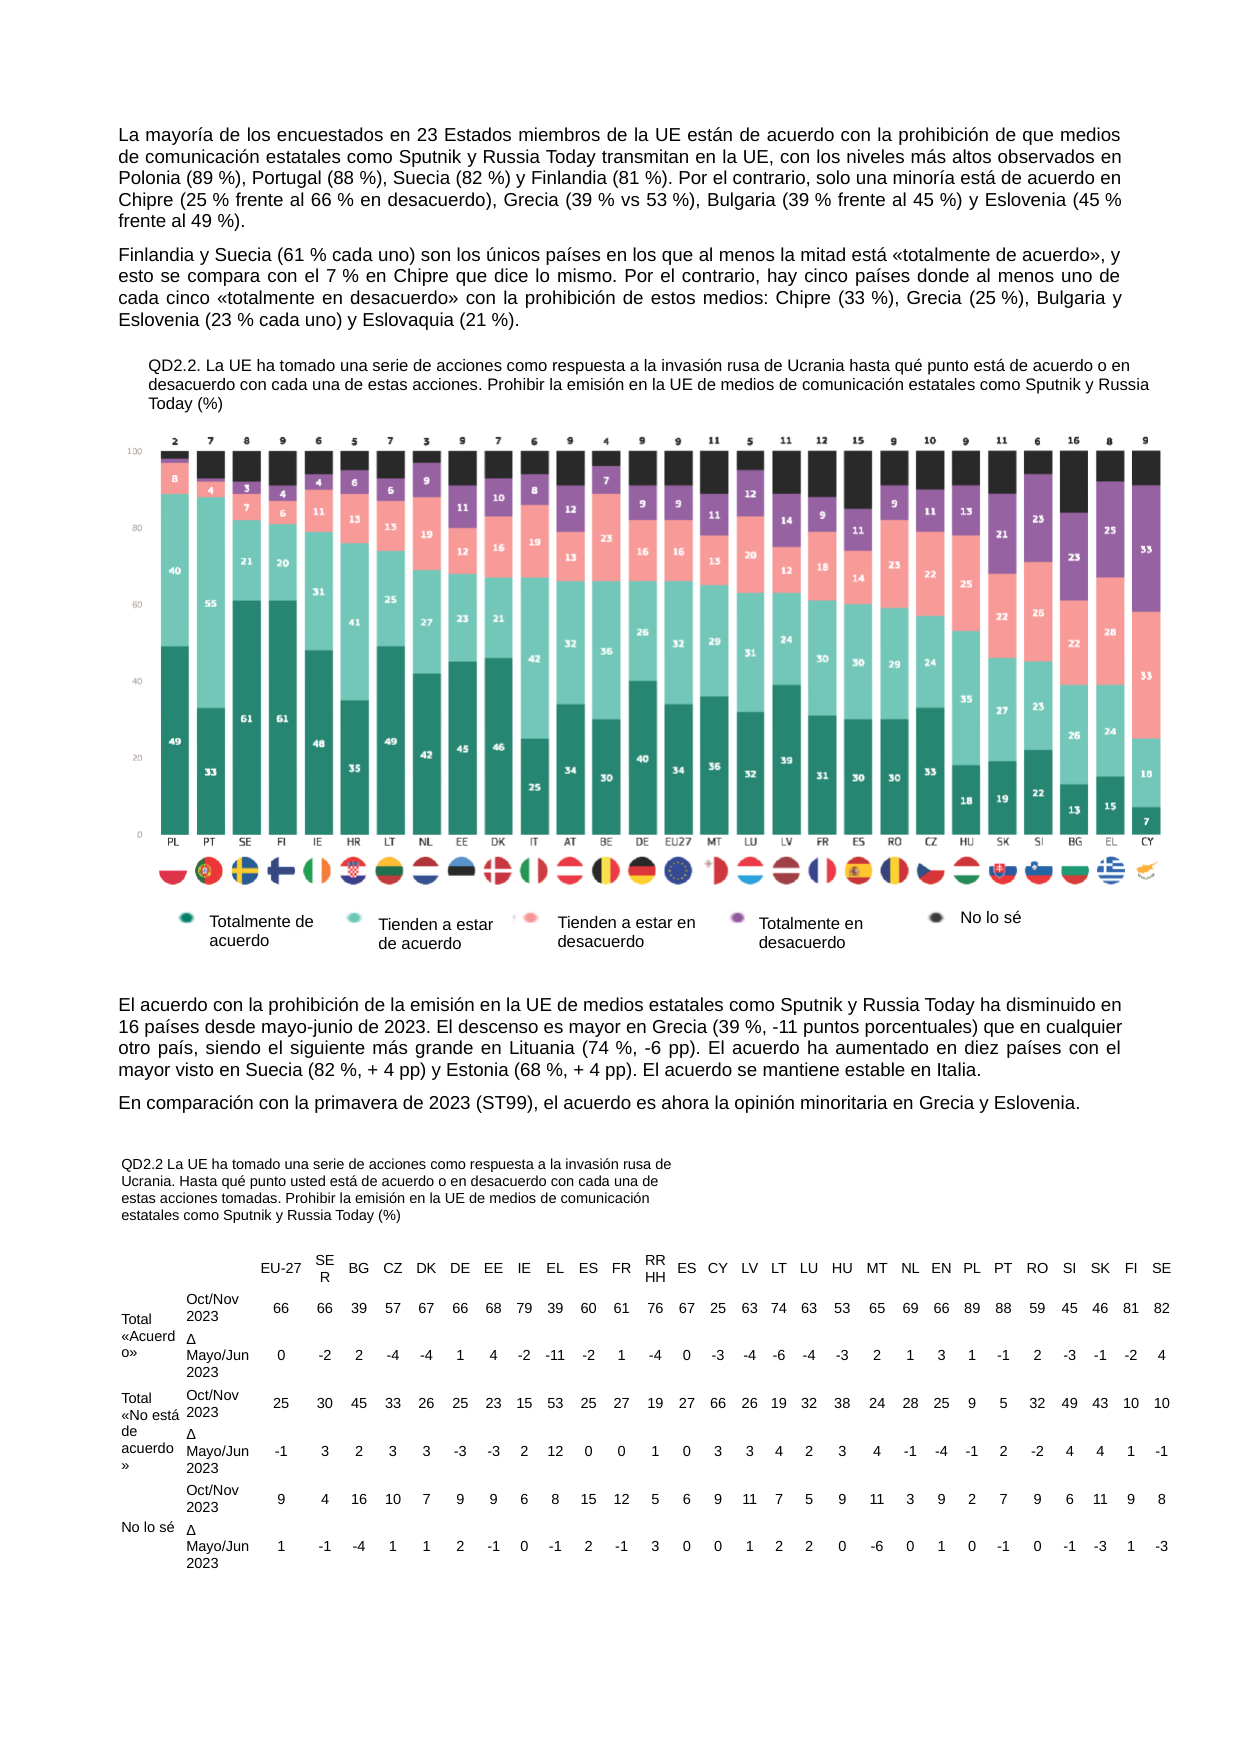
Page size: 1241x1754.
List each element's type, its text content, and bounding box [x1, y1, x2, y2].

table_cell [118, 1226, 183, 1249]
table_cell [183, 1249, 254, 1288]
table_cell CY [701, 1249, 735, 1288]
table_cell 43 [1084, 1384, 1117, 1423]
table_header [1145, 1153, 1178, 1226]
table_cell 2 [443, 1519, 477, 1574]
table_cell 10 [1145, 1384, 1178, 1423]
table_header [859, 1153, 894, 1226]
table_cell -1 [1055, 1519, 1084, 1574]
table_cell 2 [859, 1328, 894, 1383]
table_cell 66 [443, 1288, 477, 1327]
table_cell -3 [443, 1423, 477, 1479]
table_cell 9 [957, 1384, 987, 1423]
table_cell 53 [538, 1384, 572, 1423]
table_cell 4 [1084, 1423, 1117, 1479]
table_header [1117, 1153, 1145, 1226]
table_cell 1 [926, 1519, 957, 1574]
table_cell -3 [1084, 1519, 1117, 1574]
table_cell [443, 1226, 477, 1249]
table_cell [1117, 1226, 1145, 1249]
table_cell 6 [673, 1479, 701, 1518]
table_cell -1 [477, 1519, 510, 1574]
table_cell 5 [793, 1479, 825, 1518]
table_cell DK [409, 1249, 443, 1288]
table_cell 66 [701, 1384, 735, 1423]
table_cell 3 [701, 1423, 735, 1479]
table_cell [859, 1226, 894, 1249]
table_cell -1 [308, 1519, 341, 1574]
table_cell 27 [605, 1384, 638, 1423]
table_header [793, 1153, 825, 1226]
table_cell [638, 1226, 672, 1249]
table_cell [825, 1226, 859, 1249]
table_cell -11 [538, 1328, 572, 1383]
table_cell 39 [341, 1288, 376, 1327]
table_cell 1 [605, 1328, 638, 1383]
table_cell 2 [957, 1479, 987, 1518]
table_header [735, 1153, 764, 1226]
table_cell -4 [735, 1328, 764, 1383]
table_cell 9 [477, 1479, 510, 1518]
table_cell MT [859, 1249, 894, 1288]
table_cell 16 [341, 1479, 376, 1518]
table_cell 63 [735, 1288, 764, 1327]
table_cell 67 [409, 1288, 443, 1327]
table_cell 12 [538, 1423, 572, 1479]
table_cell -1 [605, 1519, 638, 1574]
table_cell [376, 1226, 409, 1249]
table_header [701, 1153, 735, 1226]
table_cell -3 [1055, 1328, 1084, 1383]
table_cell 26 [409, 1384, 443, 1423]
table_cell 4 [764, 1423, 793, 1479]
text En comparación con la primavera de 2023 (ST99), el acuerdo es ahora la opinión minoritaria en Grecia y Eslovenia. [118, 1092, 1122, 1114]
table_cell 28 [895, 1384, 926, 1423]
table_cell 9 [701, 1479, 735, 1518]
table_cell 3 [735, 1423, 764, 1479]
table_cell 81 [1117, 1288, 1145, 1327]
table_header [987, 1153, 1019, 1226]
table_cell [308, 1226, 341, 1249]
table_cell SER [308, 1249, 341, 1288]
table_cell 76 [638, 1288, 672, 1327]
table_header [1019, 1153, 1055, 1226]
table_cell 25 [926, 1384, 957, 1423]
table_cell 0 [605, 1423, 638, 1479]
table_cell [409, 1226, 443, 1249]
table_cell 23 [477, 1384, 510, 1423]
table_cell 3 [895, 1479, 926, 1518]
table_cell 1 [957, 1328, 987, 1383]
table_cell 6 [1055, 1479, 1084, 1518]
table_cell [1019, 1226, 1055, 1249]
table_cell [735, 1226, 764, 1249]
table_cell 1 [1117, 1519, 1145, 1574]
table_cell SI [1055, 1249, 1084, 1288]
table_cell 39 [538, 1288, 572, 1327]
table_cell [895, 1226, 926, 1249]
table_cell FI [1117, 1249, 1145, 1288]
table_cell 0 [673, 1328, 701, 1383]
table_cell 25 [701, 1288, 735, 1327]
table_cell 53 [825, 1288, 859, 1327]
table_cell -3 [701, 1328, 735, 1383]
table_cell 1 [638, 1423, 672, 1479]
table_cell 4 [1055, 1423, 1084, 1479]
table_cell -1 [987, 1519, 1019, 1574]
table_cell HU [825, 1249, 859, 1288]
table_cell 4 [308, 1479, 341, 1518]
table_cell -2 [308, 1328, 341, 1383]
table_cell [538, 1226, 572, 1249]
table_cell 88 [987, 1288, 1019, 1327]
table_cell -2 [572, 1328, 605, 1383]
table_cell [764, 1226, 793, 1249]
table_cell IE [510, 1249, 538, 1288]
table_cell -1 [1145, 1423, 1178, 1479]
table_cell -4 [341, 1519, 376, 1574]
table_cell 30 [308, 1384, 341, 1423]
table_header [1055, 1153, 1084, 1226]
table_cell ES [572, 1249, 605, 1288]
table_cell SE [1145, 1249, 1178, 1288]
table_cell DE [443, 1249, 477, 1288]
table_cell RRHH [638, 1249, 672, 1288]
table_cell BG [341, 1249, 376, 1288]
table_cell 9 [1117, 1479, 1145, 1518]
table_header [1084, 1153, 1117, 1226]
table_cell 4 [477, 1328, 510, 1383]
table_cell 0 [572, 1423, 605, 1479]
table_cell [254, 1226, 308, 1249]
table_cell 0 [701, 1519, 735, 1574]
text Finlandia y Suecia (61 % cada uno) son los únicos países en los que al menos la mitad está «totalmente de acuerdo», y esto se compara con el 7 % en Chipre que dice lo mismo. Por el contrario, hay cinco países donde al menos uno de cada cinco «totalmente en desacuerdo» con la prohibición de estos medios: Chipre (33 %), Grecia (25 %), Bulgaria y Eslovenia (23 % cada uno) y Eslovaquia (21 %). [118, 244, 1122, 330]
table_cell 66 [254, 1288, 308, 1327]
table_cell 1 [735, 1519, 764, 1574]
table_cell 9 [926, 1479, 957, 1518]
table_cell Δ Mayo/Jun 2023 [183, 1423, 254, 1479]
table_cell 2 [341, 1423, 376, 1479]
table_cell 1 [376, 1519, 409, 1574]
table_cell 65 [859, 1288, 894, 1327]
table_cell [118, 1249, 183, 1288]
table_cell 3 [409, 1423, 443, 1479]
table_cell 33 [376, 1384, 409, 1423]
table_cell -4 [926, 1423, 957, 1479]
table_cell 0 [957, 1519, 987, 1574]
table_cell 89 [957, 1288, 987, 1327]
table_cell Oct/Nov 2023 [183, 1384, 254, 1423]
table_cell 3 [926, 1328, 957, 1383]
table_cell PL [957, 1249, 987, 1288]
text El acuerdo con la prohibición de la emisión en la UE de medios estatales como Sputnik y Russia Today ha disminuido en 16 países desde mayo-junio de 2023. El descenso es mayor en Grecia (39 %, -11 puntos porcentuales) que en cualquier otro país, siendo el siguiente más grande en Lituania (74 %, -6 pp). El acuerdo ha aumentado en diez países con el mayor visto en Suecia (82 %, + 4 pp) y Estonia (68 %, + 4 pp). El acuerdo se mantiene estable en Italia. [118, 994, 1122, 1080]
table_cell 32 [1019, 1384, 1055, 1423]
table_cell 46 [1084, 1288, 1117, 1327]
table_cell 1 [443, 1328, 477, 1383]
table_cell -4 [376, 1328, 409, 1383]
table_cell ES [673, 1249, 701, 1288]
picture [164, 899, 951, 937]
table_cell LU [793, 1249, 825, 1288]
table_cell 82 [1145, 1288, 1178, 1327]
table_cell [957, 1226, 987, 1249]
table_cell 2 [764, 1519, 793, 1574]
table_cell [572, 1226, 605, 1249]
table_cell -1 [1084, 1328, 1117, 1383]
table_cell 69 [895, 1288, 926, 1327]
table_cell 9 [254, 1479, 308, 1518]
table_cell EE [477, 1249, 510, 1288]
table_cell 11 [735, 1479, 764, 1518]
table_cell EU-27 [254, 1249, 308, 1288]
table_cell 27 [673, 1384, 701, 1423]
table_cell 4 [1145, 1328, 1178, 1383]
table_cell 10 [1117, 1384, 1145, 1423]
table_cell 68 [477, 1288, 510, 1327]
table_header [764, 1153, 793, 1226]
table_cell 15 [572, 1479, 605, 1518]
table_cell -2 [1019, 1423, 1055, 1479]
table_cell 25 [254, 1384, 308, 1423]
table_cell 9 [443, 1479, 477, 1518]
table_cell 2 [572, 1519, 605, 1574]
table_cell 5 [638, 1479, 672, 1518]
table_cell 60 [572, 1288, 605, 1327]
table_cell 38 [825, 1384, 859, 1423]
table_cell EN [926, 1249, 957, 1288]
table_header [825, 1153, 859, 1226]
table_cell -1 [254, 1423, 308, 1479]
table_cell -1 [957, 1423, 987, 1479]
table_cell 7 [764, 1479, 793, 1518]
table_cell 66 [308, 1288, 341, 1327]
table_cell 57 [376, 1288, 409, 1327]
table_cell 45 [341, 1384, 376, 1423]
table_cell 2 [793, 1423, 825, 1479]
table_cell 10 [376, 1479, 409, 1518]
table_cell -2 [1117, 1328, 1145, 1383]
table_cell EL [538, 1249, 572, 1288]
table_cell 8 [538, 1479, 572, 1518]
table_header QD2.2 La UE ha tomado una serie de acciones como respuesta a la invasión rusa de Ucrania. Hasta qué punto usted está de acuerdo o en desacuerdo con cada una de estas acciones tomadas. Prohibir la emisión en la UE de medios de comunicación estatales como Sputnik y Russia Today (%) [118, 1153, 701, 1226]
table_cell 66 [926, 1288, 957, 1327]
table_cell LT [764, 1249, 793, 1288]
table_cell 49 [1055, 1384, 1084, 1423]
table_cell 9 [825, 1479, 859, 1518]
table_header [957, 1153, 987, 1226]
table_cell 7 [987, 1479, 1019, 1518]
table_cell [183, 1226, 254, 1249]
table_cell 0 [673, 1423, 701, 1479]
table_cell 24 [859, 1384, 894, 1423]
table_cell [1145, 1226, 1178, 1249]
table_cell 1 [895, 1328, 926, 1383]
table_cell [341, 1226, 376, 1249]
table_cell 12 [605, 1479, 638, 1518]
table_cell 19 [764, 1384, 793, 1423]
table_cell 3 [308, 1423, 341, 1479]
table_cell -4 [638, 1328, 672, 1383]
table_cell [793, 1226, 825, 1249]
table_cell 2 [341, 1328, 376, 1383]
table_header [926, 1153, 957, 1226]
table_cell Oct/Nov 2023 [183, 1479, 254, 1518]
table_cell 9 [1019, 1479, 1055, 1518]
table_cell 11 [859, 1479, 894, 1518]
table_cell -4 [793, 1328, 825, 1383]
table_cell -1 [538, 1519, 572, 1574]
table_cell 32 [793, 1384, 825, 1423]
table_cell -6 [859, 1519, 894, 1574]
table_cell 2 [510, 1423, 538, 1479]
table_cell PT [987, 1249, 1019, 1288]
table_cell 79 [510, 1288, 538, 1327]
table_cell -1 [895, 1423, 926, 1479]
table_cell [926, 1226, 957, 1249]
table_cell 61 [605, 1288, 638, 1327]
table_cell -4 [409, 1328, 443, 1383]
table_cell Total «No está de acuerdo» [118, 1384, 183, 1479]
table_cell 1 [1117, 1423, 1145, 1479]
table_cell 0 [510, 1519, 538, 1574]
table_cell -2 [510, 1328, 538, 1383]
table_cell 26 [735, 1384, 764, 1423]
table_cell LV [735, 1249, 764, 1288]
table_cell [510, 1226, 538, 1249]
table_cell 2 [1019, 1328, 1055, 1383]
table_cell Δ Mayo/Jun 2023 [183, 1328, 254, 1383]
table_cell 1 [409, 1519, 443, 1574]
table_cell No lo sé [118, 1479, 183, 1574]
table_cell Oct/Nov 2023 [183, 1288, 254, 1327]
table_cell 0 [254, 1328, 308, 1383]
table_cell 63 [793, 1288, 825, 1327]
table_cell FR [605, 1249, 638, 1288]
table_cell 0 [1019, 1519, 1055, 1574]
table_cell 19 [638, 1384, 672, 1423]
table_cell Total «Acuerdo» [118, 1288, 183, 1383]
table_cell 25 [572, 1384, 605, 1423]
table_cell 8 [1145, 1479, 1178, 1518]
table_cell 7 [409, 1479, 443, 1518]
table_cell -3 [1145, 1519, 1178, 1574]
table_cell 74 [764, 1288, 793, 1327]
table_cell NL [895, 1249, 926, 1288]
table_cell 15 [510, 1384, 538, 1423]
table_cell 3 [825, 1423, 859, 1479]
table_cell CZ [376, 1249, 409, 1288]
table_cell 11 [1084, 1479, 1117, 1518]
table_cell 59 [1019, 1288, 1055, 1327]
table_header [895, 1153, 926, 1226]
table_cell [673, 1226, 701, 1249]
table_cell 2 [987, 1423, 1019, 1479]
table_cell 3 [376, 1423, 409, 1479]
table_cell [477, 1226, 510, 1249]
table_cell -1 [987, 1328, 1019, 1383]
table_cell SK [1084, 1249, 1117, 1288]
table_cell 67 [673, 1288, 701, 1327]
table_cell 25 [443, 1384, 477, 1423]
table_cell 2 [793, 1519, 825, 1574]
table_cell -3 [825, 1328, 859, 1383]
table_cell 45 [1055, 1288, 1084, 1327]
table_cell 4 [859, 1423, 894, 1479]
table_cell [1055, 1226, 1084, 1249]
table_cell 3 [638, 1519, 672, 1574]
table_cell 0 [895, 1519, 926, 1574]
table_cell 1 [254, 1519, 308, 1574]
picture [118, 430, 1170, 889]
table_cell -3 [477, 1423, 510, 1479]
table_cell 6 [510, 1479, 538, 1518]
table_cell [701, 1226, 735, 1249]
table_cell 0 [673, 1519, 701, 1574]
table_cell RO [1019, 1249, 1055, 1288]
table_cell [605, 1226, 638, 1249]
table_cell Δ Mayo/Jun 2023 [183, 1519, 254, 1574]
table_cell 5 [987, 1384, 1019, 1423]
text La mayoría de los encuestados en 23 Estados miembros de la UE están de acuerdo con la prohibición de que medios de comunicación estatales como Sputnik y Russia Today transmitan en la UE, con los niveles más altos observados en Polonia (89 %), Portugal (88 %), Suecia (82 %) y Finlandia (81 %). Por el contrario, solo una minoría está de acuerdo en Chipre (25 % frente al 66 % en desacuerdo), Grecia (39 % vs 53 %), Bulgaria (39 % frente al 45 %) y Eslovenia (45 % frente al 49 %). [118, 124, 1122, 232]
table_cell -6 [764, 1328, 793, 1383]
table_cell 0 [825, 1519, 859, 1574]
table_cell [987, 1226, 1019, 1249]
table_cell [1084, 1226, 1117, 1249]
